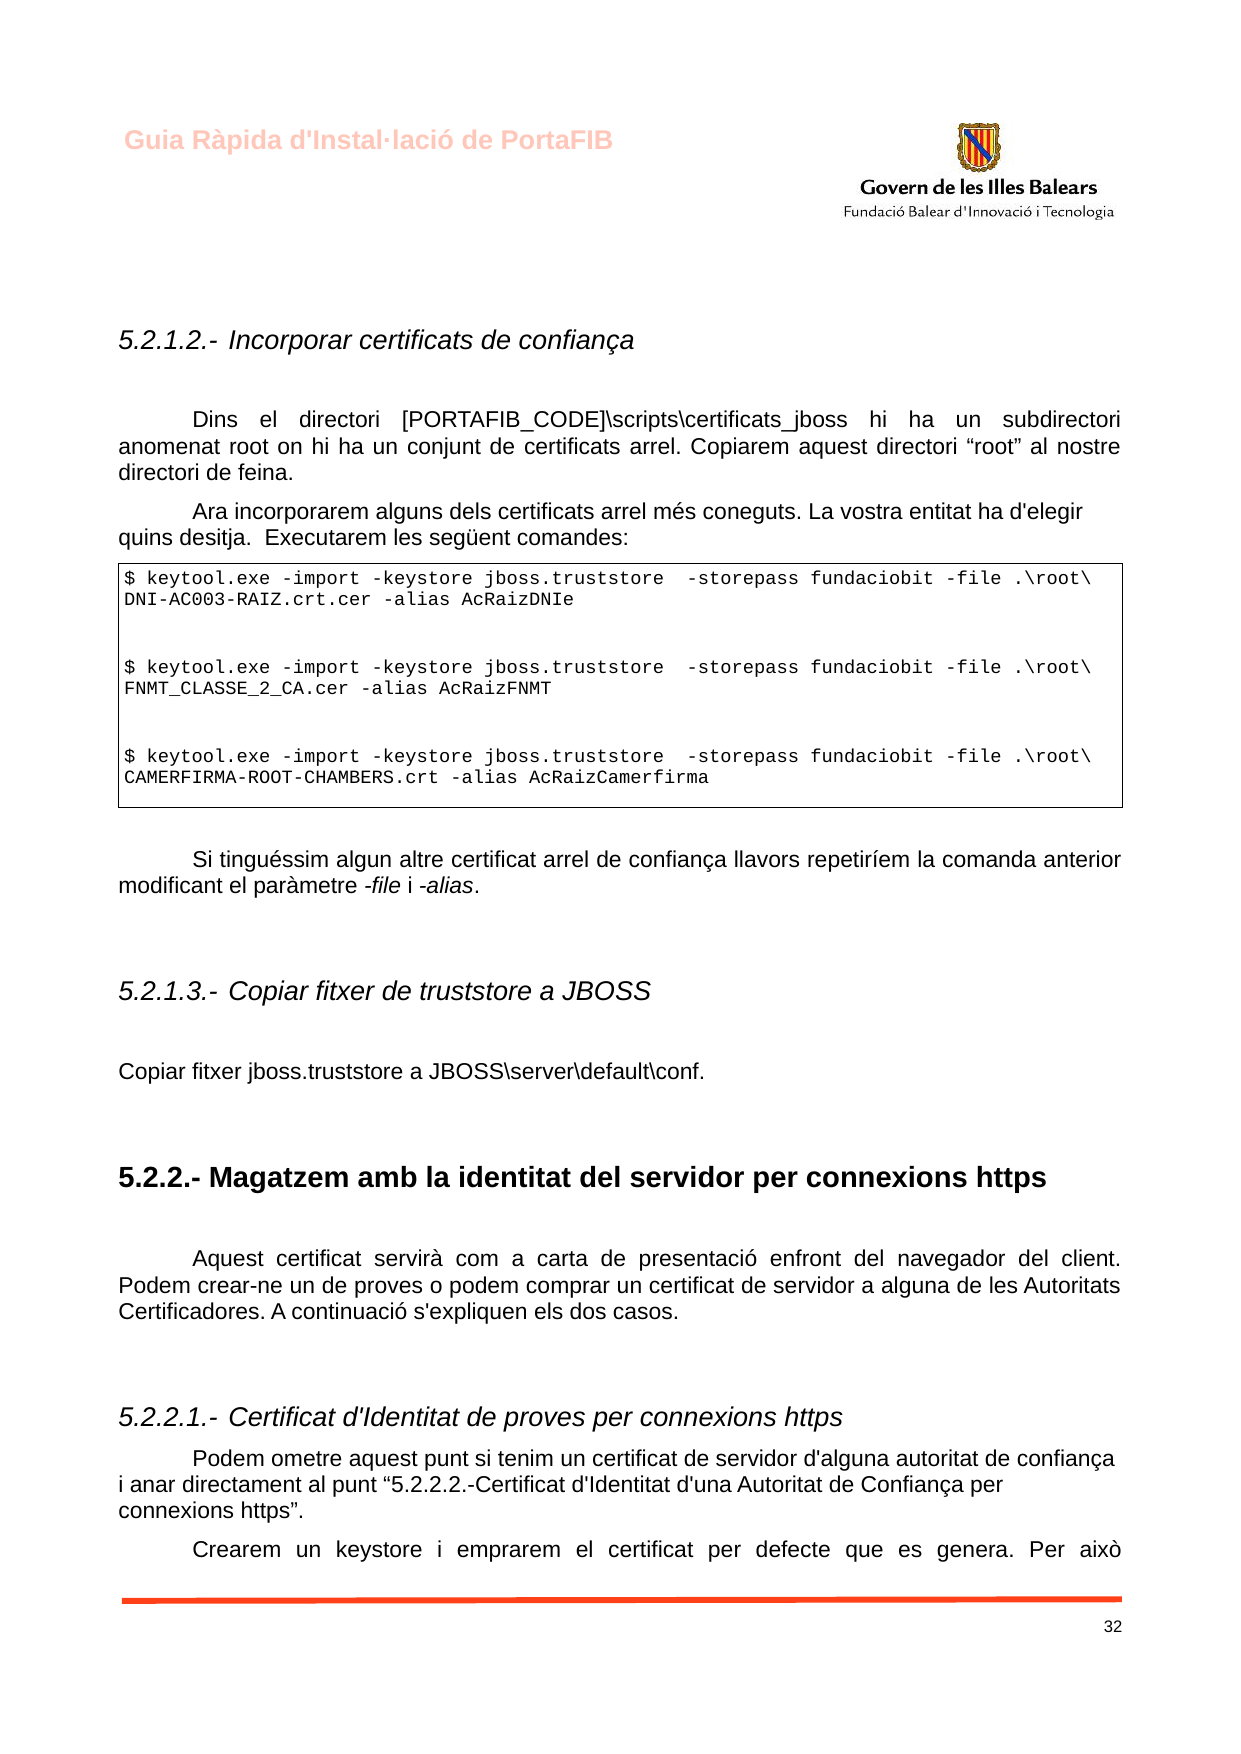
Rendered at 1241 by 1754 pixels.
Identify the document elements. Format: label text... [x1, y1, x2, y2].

subtitle Magatzem amb la identitat del servidor per connexions https [118, 1161, 1122, 1194]
subtitle Certificat d'Identitat de proves per connexions https [118, 1401, 1122, 1432]
subtitle Copiar fitxer de truststore a JBOSS [118, 975, 1122, 1006]
text Podem ometre aquest punt si tenim un certificat de servidor d'alguna autoritat de confiança i anar directament al punt “5.2.2.2.-Certificat d'Identitat d'una Autoritat de Confiança per connexions https”. [118, 1444, 1122, 1524]
subtitle Incorporar certificats de confiança [118, 324, 1122, 355]
text Dins el directori [PORTAFIB_CODE]\scripts\certificats_jboss hi ha un subdirectori anomenat root on hi ha un conjunt de certificats arrel. Copiarem aquest directori “root” al nostre directori de feina. [118, 406, 1122, 485]
picture [840, 123, 1117, 220]
text Aquest certificat servirà com a carta de presentació enfront del navegador del client. Podem crear-ne un de proves o podem comprar un certificat de servidor a alguna de les Autoritats Certificadores. A continuació s'expliquen els dos casos. [118, 1245, 1122, 1324]
table_header $ keytool.exe -import -keystore jboss.truststore -storepass fundaciobit -file .\root\DNI-AC003-RAIZ.crt.cer -alias AcRaizDNIe $ keytool.exe -import -keystore jboss.truststore -storepass fundaciobit -file .\root\FNMT_CLASSE_2_CA.cer -alias AcRaizFNMT $ keytool.exe -import -keystore jboss.truststore -storepass fundaciobit -file .\root\CAMERFIRMA-ROOT-CHAMBERS.crt -alias AcRaizCamerfirma [119, 564, 1122, 807]
text Crearem un keystore i emprarem el certificat per defecte que es genera. Per això [118, 1536, 1122, 1562]
text Si tinguéssim algun altre certificat arrel de confiança llavors repetiríem la comanda anterior modificant el paràmetre -file i -alias. [118, 846, 1122, 899]
text Copiar fitxer jboss.truststore a JBOSS\server\default\conf. [118, 1058, 1122, 1084]
text Ara incorporarem alguns dels certificats arrel més coneguts. La vostra entitat ha d'elegir quins desitja. Executarem les següent comandes: [118, 498, 1122, 551]
